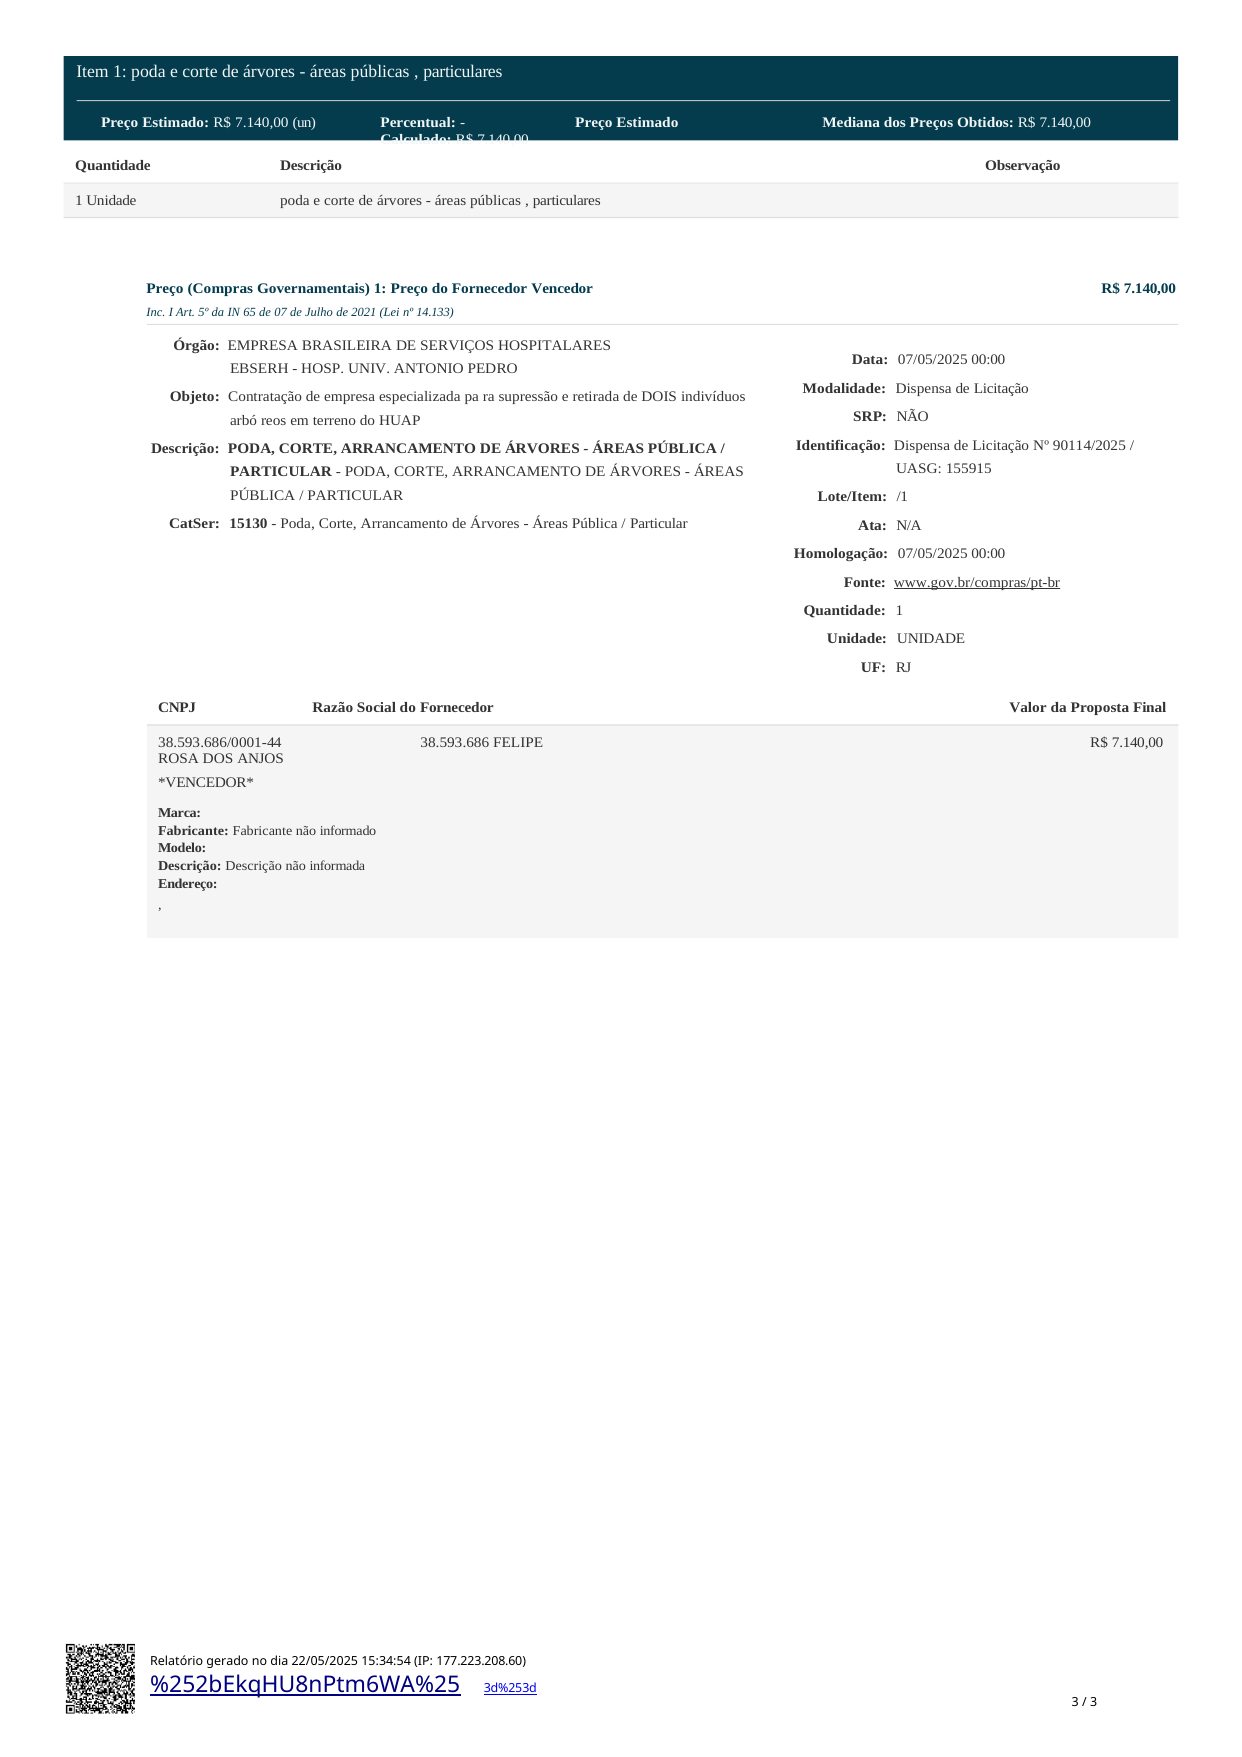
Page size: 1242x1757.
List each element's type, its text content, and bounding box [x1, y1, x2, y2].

text Identificação: Dispensa de Licitação Nº 90114/2025 / UASG: 155915 [796, 436, 1176, 476]
text Órgão: EMPRESA BRASILEIRA DE SERVIÇOS HOSPITALARES EBSERH - HOSP. UNIV. ANTONIO PEDRO [173, 336, 664, 376]
text Preço (Compras Governamentais) 1: Preço do Fornecedor Vencedor R$ 7.140,00 [146, 279, 1183, 296]
text SRP: NÃO [757, 408, 1025, 424]
text Data: 07/05/2025 00:00 [755, 351, 1005, 368]
text Ata: N/A [755, 516, 1025, 533]
text CNPJ Razão Social do Fornecedor Valor da Proposta Final [158, 699, 1183, 716]
text UF: RJ [861, 659, 1183, 676]
text Lote/Item: /1 [755, 488, 908, 505]
text Quantidade Descrição Observação [75, 157, 1183, 174]
text Unidade: UNIDADE [767, 630, 1025, 647]
text Inc. I Art. 5º da IN 65 de 07 de Julho de 2021 (Lei nº 14.133) [146, 305, 1183, 319]
text Modalidade: Dispensa de Licitação [802, 379, 1183, 396]
text Objeto: Contratação de empresa especializada pa ra supressão e retirada de DOIS indivíduos arbó reos em terreno do HUAP [169, 388, 751, 428]
text Fonte: www.gov.br/compras/pt-br [843, 573, 1183, 590]
text Quantidade: 1 [755, 602, 904, 619]
text Descrição: PODA, CORTE, ARRANCAMENTO DE ÁRVORES - ÁREAS PÚBLICA / PARTICULAR - PODA, CORTE, ARRANCAMENTO DE ÁRVORES - ÁREAS PÚBLICA / PARTICULAR [151, 440, 751, 503]
text Homologação: 07/05/2025 00:00 [755, 545, 1005, 562]
text CatSer: 15130 - Poda, Corte, Arrancamento de Árvores - Áreas Pública / Particular [169, 515, 751, 532]
